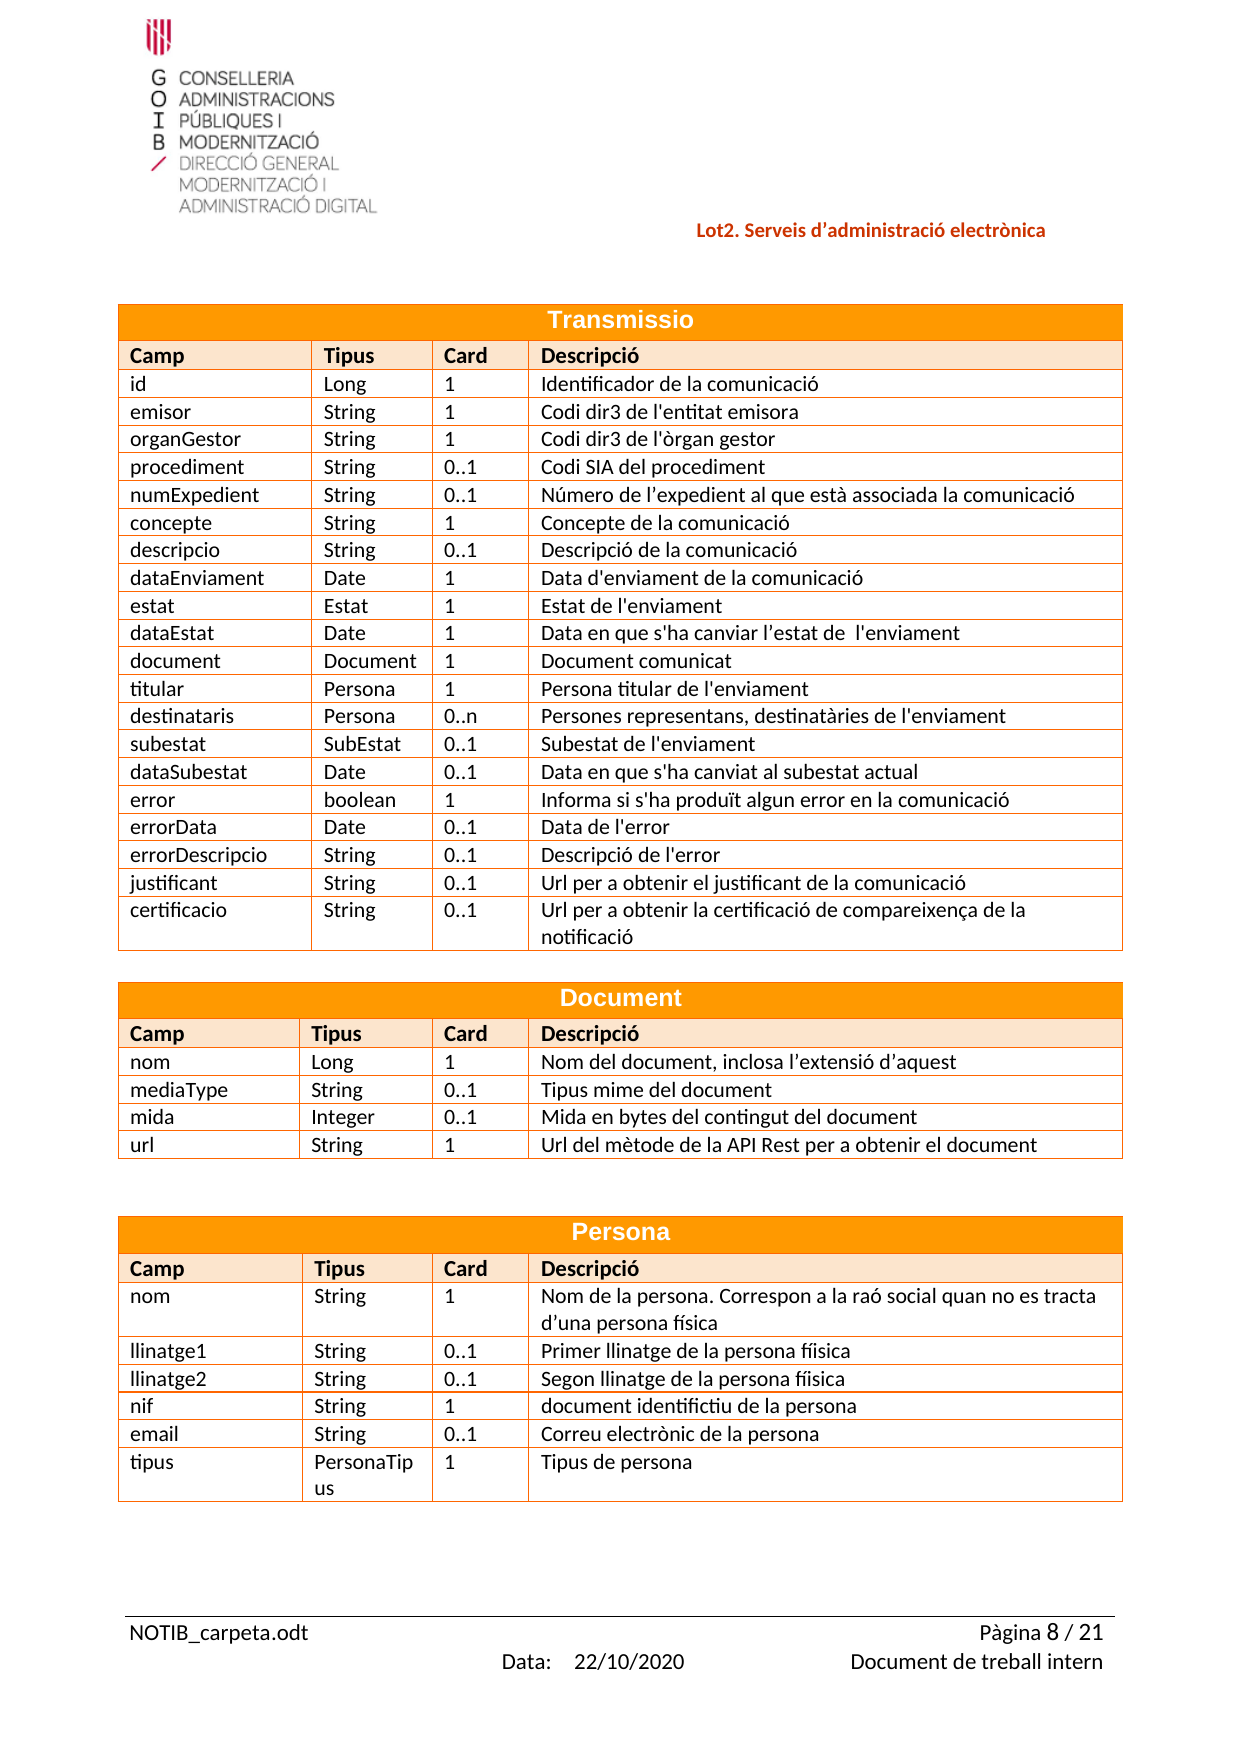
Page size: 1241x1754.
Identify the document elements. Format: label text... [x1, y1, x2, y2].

table_cell Número de l’expedient al que està associada la comunicació [529, 481, 1122, 508]
table_cell String [300, 1131, 432, 1158]
table_cell Camp [119, 341, 311, 369]
table_cell Descripció [529, 1019, 1122, 1047]
table_cell organGestor [119, 426, 311, 452]
table_cell subestat [119, 730, 311, 757]
table_cell 1 [433, 592, 528, 618]
table_cell Long [300, 1048, 432, 1075]
table_cell email [119, 1420, 302, 1447]
table_cell 0..1 [433, 1104, 528, 1130]
table_cell tipus [119, 1448, 302, 1501]
table_cell dataSubestat [119, 758, 311, 785]
table_cell Segon llinatge de la persona fíisica [529, 1365, 1122, 1391]
table_cell Persona [312, 675, 432, 702]
table_cell 1 [433, 1393, 528, 1419]
table_cell 0..1 [433, 1337, 528, 1364]
table_cell String [312, 841, 432, 868]
table_cell Descripció [529, 1254, 1122, 1282]
table_cell Document [312, 647, 432, 674]
table_cell nom [119, 1048, 299, 1075]
table_cell 0..1 [433, 814, 528, 840]
table_cell 0..1 [433, 758, 528, 785]
table_cell procediment [119, 453, 311, 480]
table_cell 1 [433, 1448, 528, 1501]
table_cell String [300, 1076, 432, 1102]
table_cell Codi dir3 de l'òrgan gestor [529, 426, 1122, 452]
table_cell Url per a obtenir el justificant de la comunicació [529, 869, 1122, 896]
table_cell numExpedient [119, 481, 311, 508]
table_cell Card [433, 1254, 528, 1282]
table_cell Date [312, 758, 432, 785]
table_cell Document comunicat [529, 647, 1122, 674]
table_cell Persones representans, destinatàries de l'enviament [529, 703, 1122, 729]
table_cell Data en que s'ha canviat al subestat actual [529, 758, 1122, 785]
table_cell 1 [433, 1283, 528, 1336]
table_cell Tipus mime del document [529, 1076, 1122, 1102]
table_cell String [303, 1420, 432, 1447]
table_cell String [312, 869, 432, 896]
table_cell PersonaTipus [303, 1448, 432, 1501]
table_cell Tipus [300, 1019, 432, 1047]
table_header Persona [119, 1217, 1123, 1253]
table_cell 0..1 [433, 730, 528, 757]
table_cell String [312, 426, 432, 452]
table_cell Correu electrònic de la persona [529, 1420, 1122, 1447]
table_cell 1 [433, 620, 528, 646]
table_cell String [312, 897, 432, 950]
table_cell Codi dir3 de l'entitat emisora [529, 398, 1122, 424]
table_cell dataEstat [119, 620, 311, 646]
table_cell 0..1 [433, 453, 528, 480]
table_cell concepte [119, 509, 311, 535]
table_cell 1 [433, 398, 528, 424]
table_cell Url per a obtenir la certificació de compareixença de la notificació [529, 897, 1122, 950]
table_cell boolean [312, 786, 432, 812]
table_cell 0..1 [433, 536, 528, 563]
table_cell document identifictiu de la persona [529, 1393, 1122, 1419]
table_cell String [312, 509, 432, 535]
table_cell Mida en bytes del contingut del document [529, 1104, 1122, 1130]
table_cell 1 [433, 370, 528, 397]
table_cell 0..1 [433, 481, 528, 508]
table_cell mida [119, 1104, 299, 1130]
table_cell Subestat de l'enviament [529, 730, 1122, 757]
table_cell Estat de l'enviament [529, 592, 1122, 618]
table_cell Tipus [312, 341, 432, 369]
table_cell Primer llinatge de la persona fíisica [529, 1337, 1122, 1364]
table_cell Tipus [303, 1254, 432, 1282]
table_cell 1 [433, 426, 528, 452]
table_cell url [119, 1131, 299, 1158]
table_cell 0..1 [433, 1420, 528, 1447]
table_cell 1 [433, 1048, 528, 1075]
table_cell 0..1 [433, 869, 528, 896]
table_cell 0..1 [433, 1076, 528, 1102]
table_cell String [303, 1365, 432, 1391]
table_cell Data d'enviament de la comunicació [529, 564, 1122, 591]
table_cell estat [119, 592, 311, 618]
table_cell 1 [433, 1131, 528, 1158]
table_cell Persona [312, 703, 432, 729]
table_cell 1 [433, 509, 528, 535]
table_cell errorData [119, 814, 311, 840]
table_cell Long [312, 370, 432, 397]
table_cell Tipus de persona [529, 1448, 1122, 1501]
table_cell dataEnviament [119, 564, 311, 591]
table_cell llinatge2 [119, 1365, 302, 1391]
table_cell 0..1 [433, 897, 528, 950]
table_cell String [303, 1393, 432, 1419]
table_cell Estat [312, 592, 432, 618]
table_cell 1 [433, 786, 528, 812]
table_cell 0..1 [433, 1365, 528, 1391]
table_cell Data de l'error [529, 814, 1122, 840]
table_cell Integer [300, 1104, 432, 1130]
table_cell nom [119, 1283, 302, 1336]
table_cell Concepte de la comunicació [529, 509, 1122, 535]
table_cell Camp [119, 1254, 302, 1282]
table_cell String [312, 398, 432, 424]
table_cell Date [312, 814, 432, 840]
table_cell errorDescripcio [119, 841, 311, 868]
table_cell Data en que s'ha canviar l’estat de l'enviament [529, 620, 1122, 646]
table_cell nif [119, 1393, 302, 1419]
table_cell String [312, 536, 432, 563]
table_cell Nom de la persona. Correspon a la raó social quan no es tracta d’una persona física [529, 1283, 1122, 1336]
table_header Transmissio [119, 305, 1123, 340]
table_cell Descripció de l'error [529, 841, 1122, 868]
table_cell Date [312, 564, 432, 591]
table_cell SubEstat [312, 730, 432, 757]
table_cell Informa si s'ha produït algun error en la comunicació [529, 786, 1122, 812]
table_cell String [303, 1283, 432, 1336]
table_cell llinatge1 [119, 1337, 302, 1364]
table_cell Descripció [529, 341, 1122, 369]
table_cell Date [312, 620, 432, 646]
table_cell Descripció de la comunicació [529, 536, 1122, 563]
table_cell Codi SIA del procediment [529, 453, 1122, 480]
table_cell Camp [119, 1019, 299, 1047]
table_cell 1 [433, 675, 528, 702]
table_cell Nom del document, inclosa l’extensió d’aquest [529, 1048, 1122, 1075]
table_cell descripcio [119, 536, 311, 563]
table_cell titular [119, 675, 311, 702]
table_cell Card [433, 1019, 528, 1047]
table_cell String [312, 481, 432, 508]
table_header Document [119, 983, 1123, 1018]
picture [118, 13, 400, 238]
table_cell Url del mètode de la API Rest per a obtenir el document [529, 1131, 1122, 1158]
table_cell 0..1 [433, 841, 528, 868]
table_cell justificant [119, 869, 311, 896]
table_cell error [119, 786, 311, 812]
table_cell Identificador de la comunicació [529, 370, 1122, 397]
table_cell certificacio [119, 897, 311, 950]
table_cell mediaType [119, 1076, 299, 1102]
table_cell Card [433, 341, 528, 369]
table_cell document [119, 647, 311, 674]
table_cell emisor [119, 398, 311, 424]
table_cell Persona titular de l'enviament [529, 675, 1122, 702]
table_cell String [303, 1337, 432, 1364]
table_cell 0..n [433, 703, 528, 729]
table_cell 1 [433, 564, 528, 591]
table_cell String [312, 453, 432, 480]
table_cell destinataris [119, 703, 311, 729]
table_cell 1 [433, 647, 528, 674]
table_cell id [119, 370, 311, 397]
